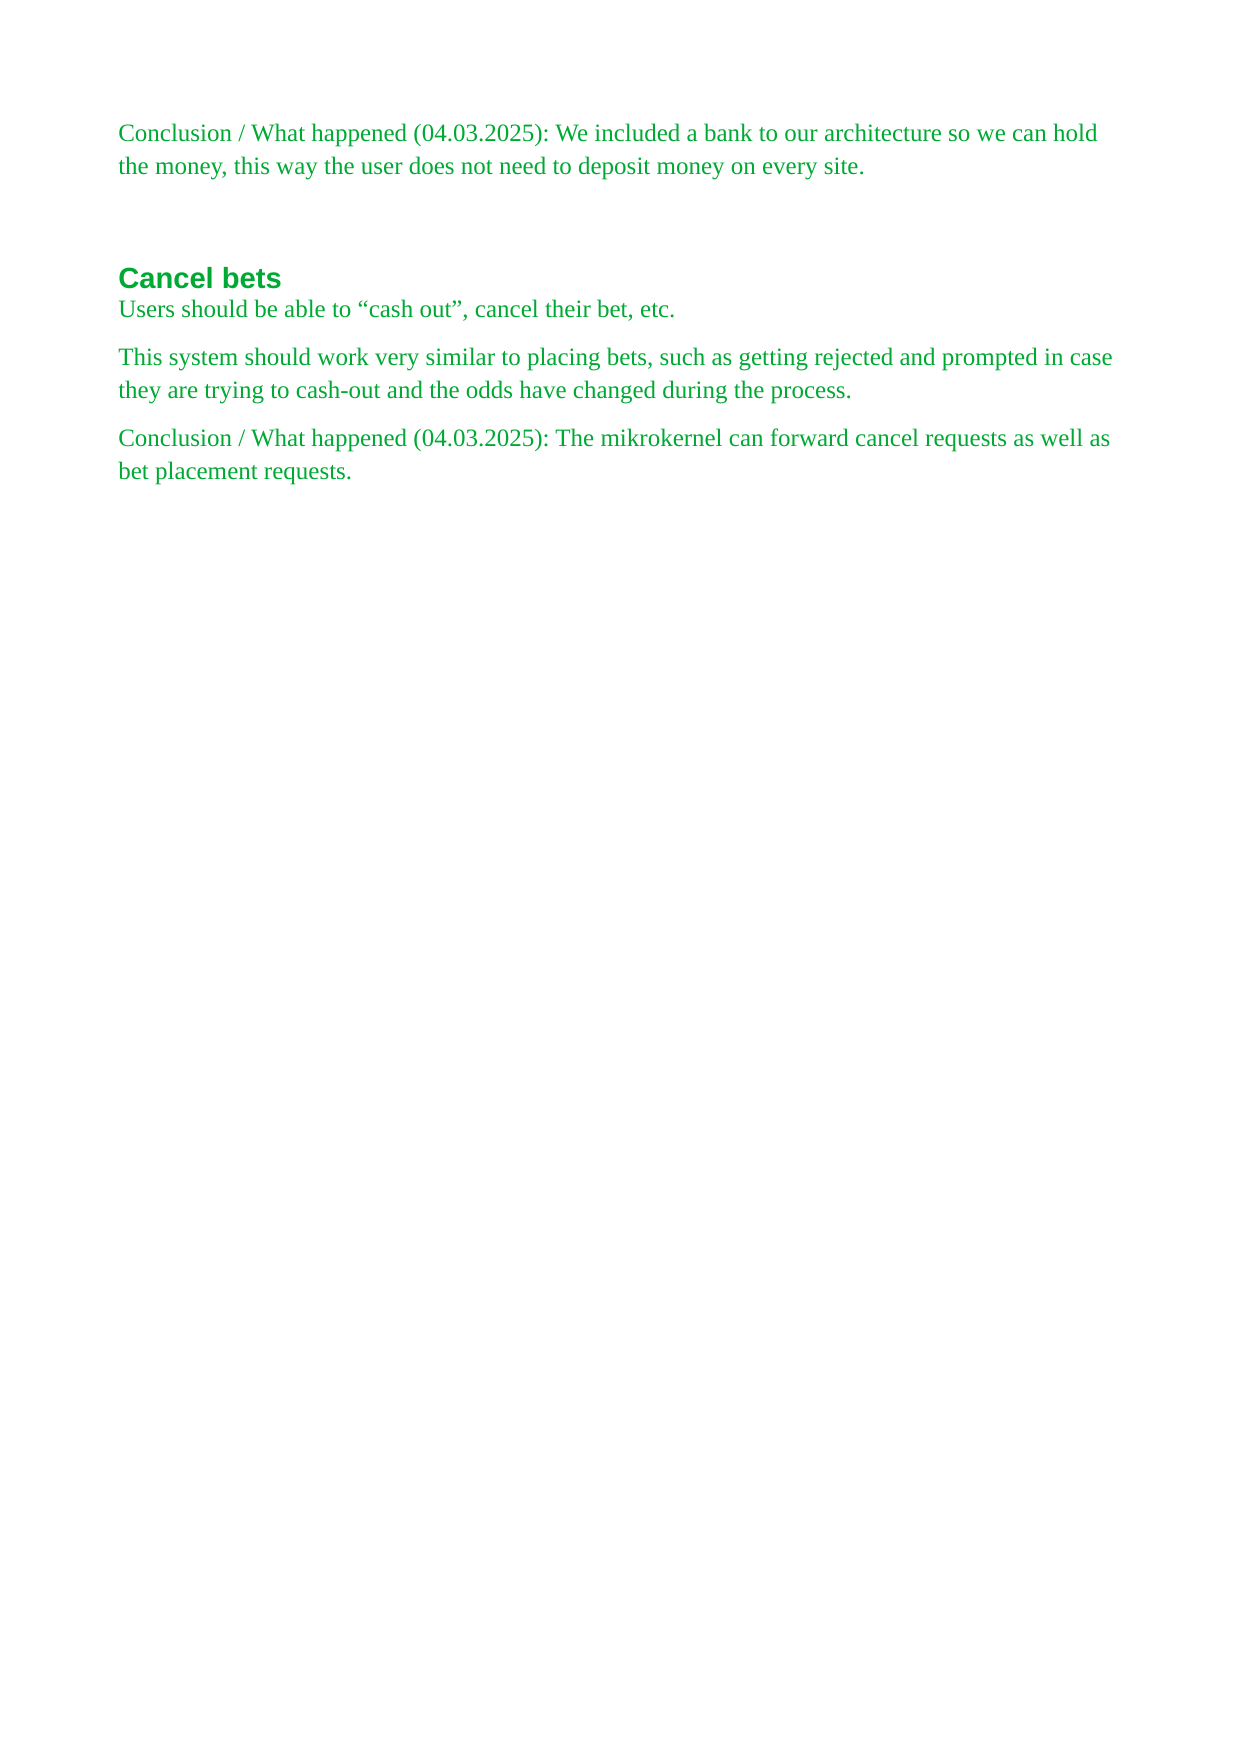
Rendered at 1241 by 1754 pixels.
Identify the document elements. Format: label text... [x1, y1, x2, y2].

text Conclusion / What happened (04.03.2025): The mikrokernel can forward cancel requests as well as bet placement requests. [118, 423, 1122, 484]
text Users should be able to “cash out”, cancel their bet, etc. [118, 294, 1122, 323]
subtitle Cancel bets [118, 261, 1122, 294]
text This system should work very similar to placing bets, such as getting rejected and prompted in case they are trying to cash-out and the odds have changed during the process. [118, 342, 1122, 404]
text Conclusion / What happened (04.03.2025): We included a bank to our architecture so we can hold the money, this way the user does not need to deposit money on every site. [118, 118, 1122, 180]
